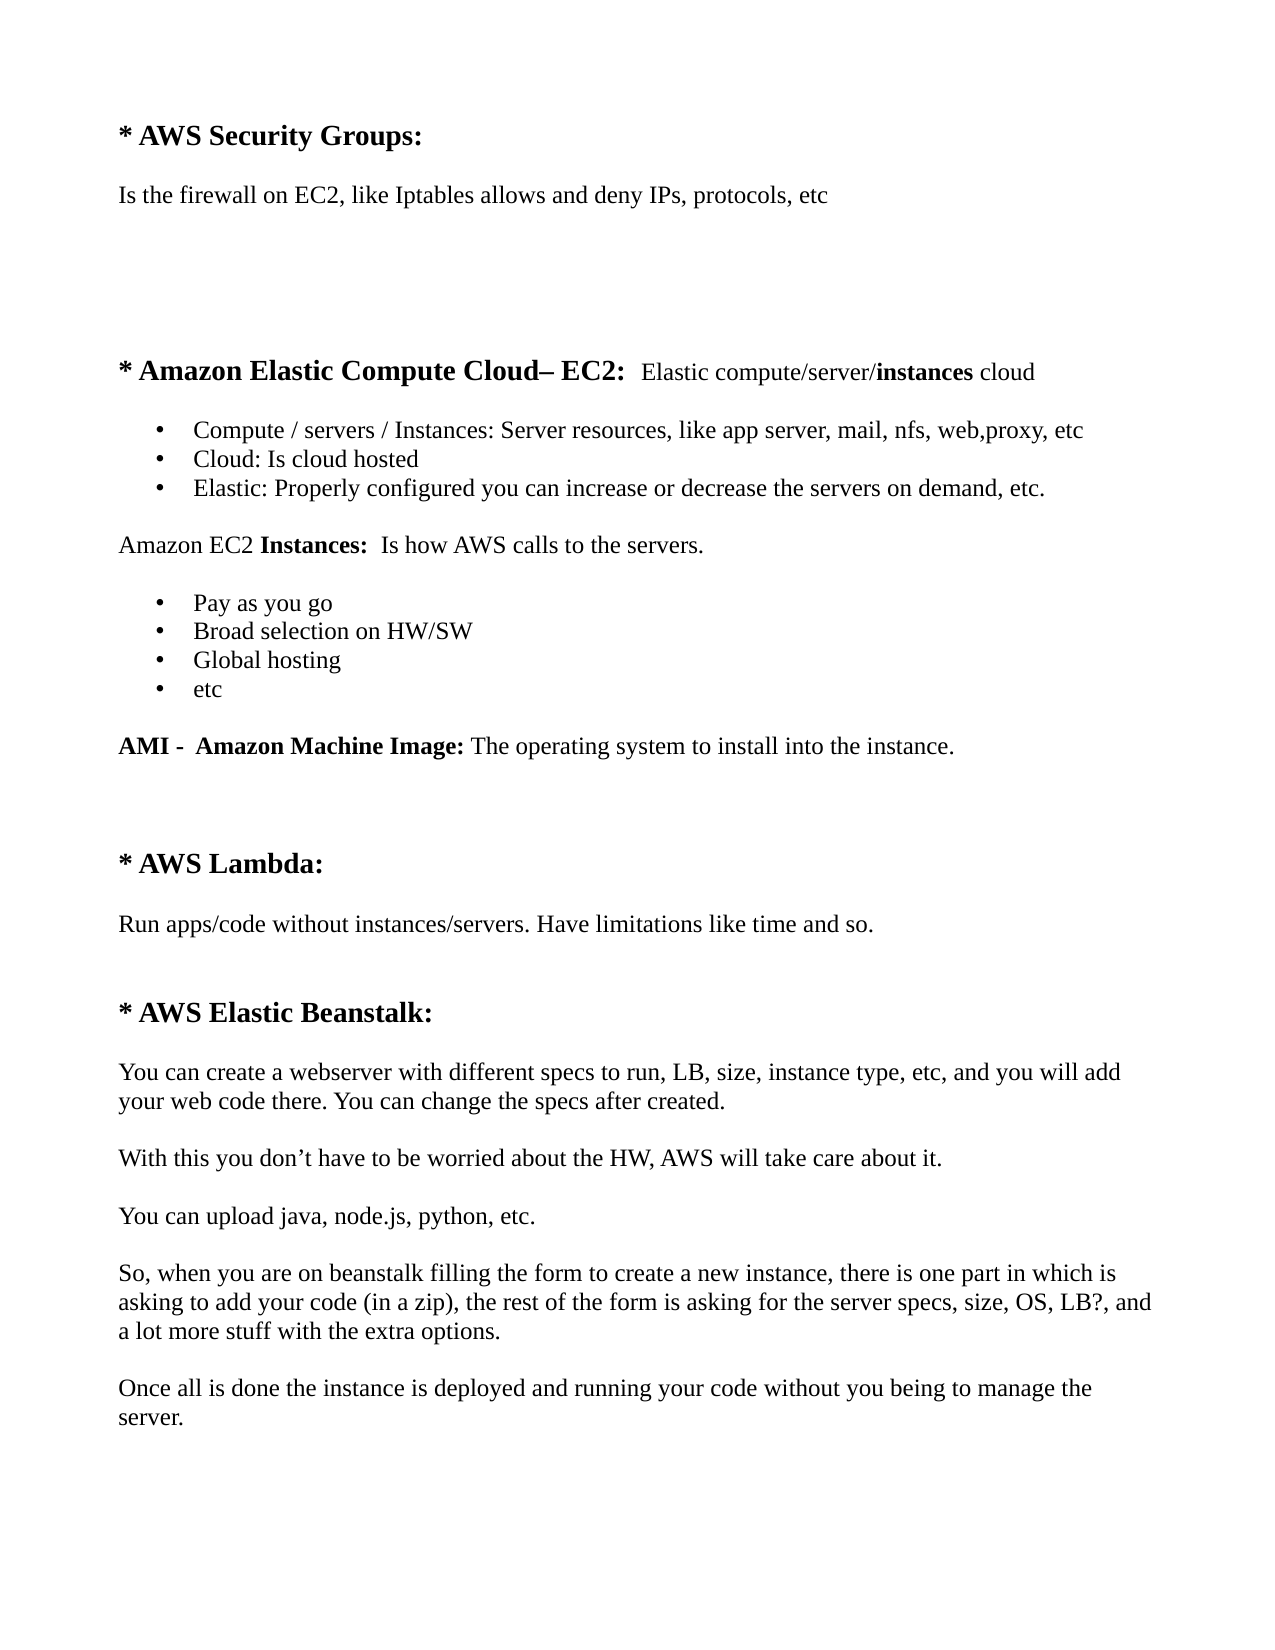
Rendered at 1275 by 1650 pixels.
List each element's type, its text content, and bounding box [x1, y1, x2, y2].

text * Amazon Elastic Compute Cloud– EC2: Elastic compute/server/instances cloud [118, 353, 1157, 386]
text Amazon EC2 Instances: Is how AWS calls to the servers. [118, 530, 1157, 559]
text * AWS Security Groups: [118, 118, 1157, 152]
text With this you don’t have to be worried about the HW, AWS will take care about it. [118, 1143, 1157, 1172]
list Global hosting [156, 645, 1157, 674]
list Elastic: Properly configured you can increase or decrease the servers on demand, etc. [156, 473, 1157, 501]
text You can upload java, node.js, python, etc. [118, 1201, 1157, 1230]
list Pay as you go [156, 588, 1157, 616]
list Compute / servers / Instances: Server resources, like app server, mail, nfs, web,proxy, etc [156, 415, 1157, 444]
list Broad selection on HW/SW [156, 616, 1157, 645]
list Cloud: Is cloud hosted [156, 444, 1157, 473]
text So, when you are on beanstalk filling the form to create a new instance, there is one part in which is asking to add your code (in a zip), the rest of the form is asking for the server specs, size, OS, LB?, and a lot more stuff with the extra options. [118, 1258, 1157, 1345]
text Run apps/code without instances/servers. Have limitations like time and so. [118, 909, 1157, 937]
text * AWS Lambda: [118, 846, 1157, 880]
text Is the firewall on EC2, like Iptables allows and deny IPs, protocols, etc [118, 180, 1157, 209]
text * AWS Elastic Beanstalk: [118, 995, 1157, 1028]
text Once all is done the instance is deployed and running your code without you being to manage the server. [118, 1373, 1157, 1431]
list etc [156, 674, 1157, 703]
text You can create a webserver with different specs to run, LB, size, instance type, etc, and you will add your web code there. You can change the specs after created. [118, 1057, 1157, 1115]
text AMI - Amazon Machine Image: The operating system to install into the instance. [118, 731, 1157, 760]
